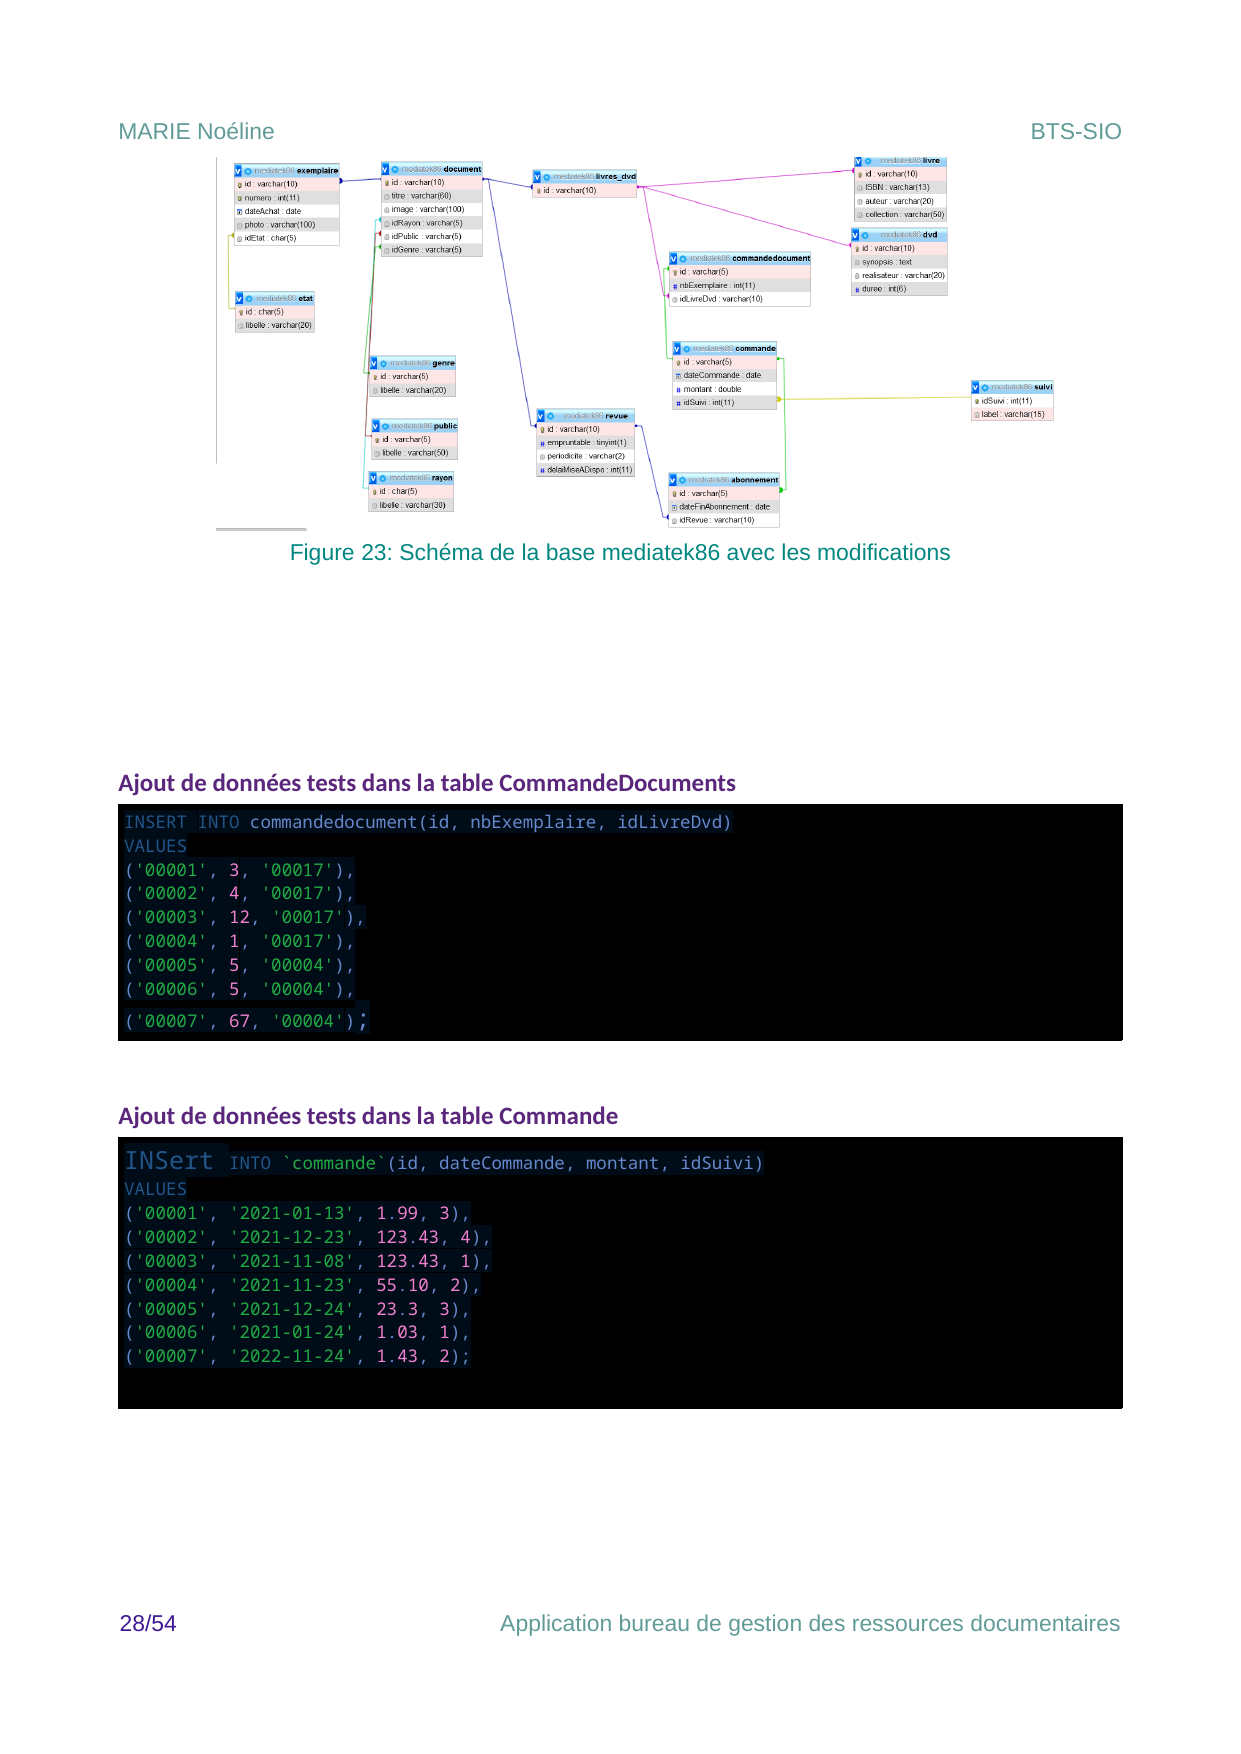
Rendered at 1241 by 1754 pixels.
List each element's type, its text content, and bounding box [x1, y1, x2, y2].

table_header INSert INTO `commande`(id, dateCommande, montant, idSuivi) VALUES ('00001', '2021-01-13', 1.99, 3), ('00002', '2021-12-23', 123.43, 4), ('00003', '2021-11-08', 123.43, 1), ('00004', '2021-11-23', 55.10, 2), ('00005', '2021-12-24', 23.3, 3), ('00006', '2021-01-24', 1.03, 1), ('00007', '2022-11-24', 1.43, 2); [119, 1138, 1122, 1408]
picture [216, 157, 1059, 531]
text Figure 23: Schéma de la base mediatek86 avec les modifications [118, 539, 1122, 565]
subtitle Ajout de données tests dans la table Commande [118, 1100, 1122, 1131]
table_header INSERT INTO commandedocument(id, nbExemplaire, idLivreDvd) VALUES ('00001', 3, '00017'), ('00002', 4, '00017'), ('00003', 12, '00017'), ('00004', 1, '00017'), ('00005', 5, '00004'), ('00006', 5, '00004'), ('00007', 67, '00004'); [119, 805, 1122, 1040]
subtitle Ajout de données tests dans la table CommandeDocuments [118, 767, 1122, 797]
